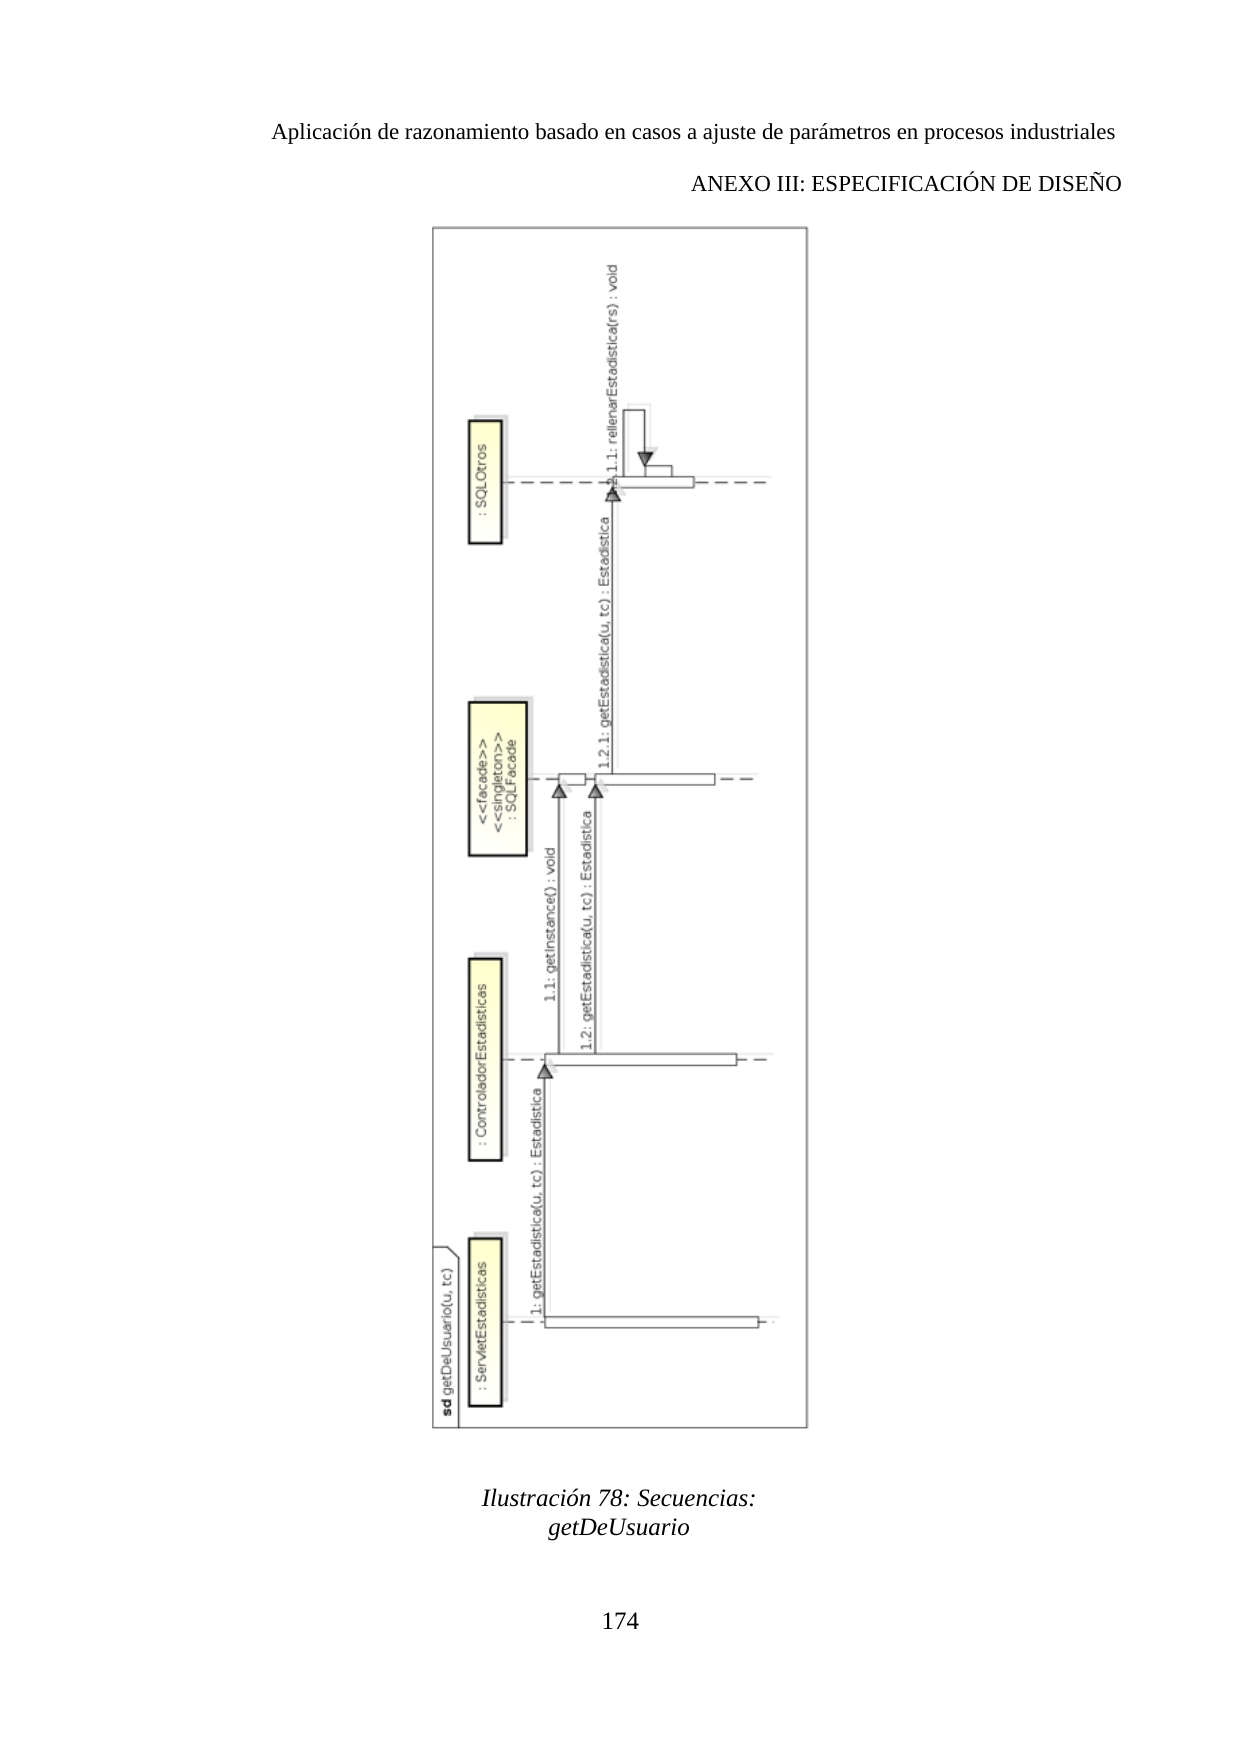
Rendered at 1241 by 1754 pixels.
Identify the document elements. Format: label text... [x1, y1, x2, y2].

picture [431, 226, 810, 1430]
text Ilustración 78: Secuencias: getDeUsuario [417, 1483, 823, 1540]
